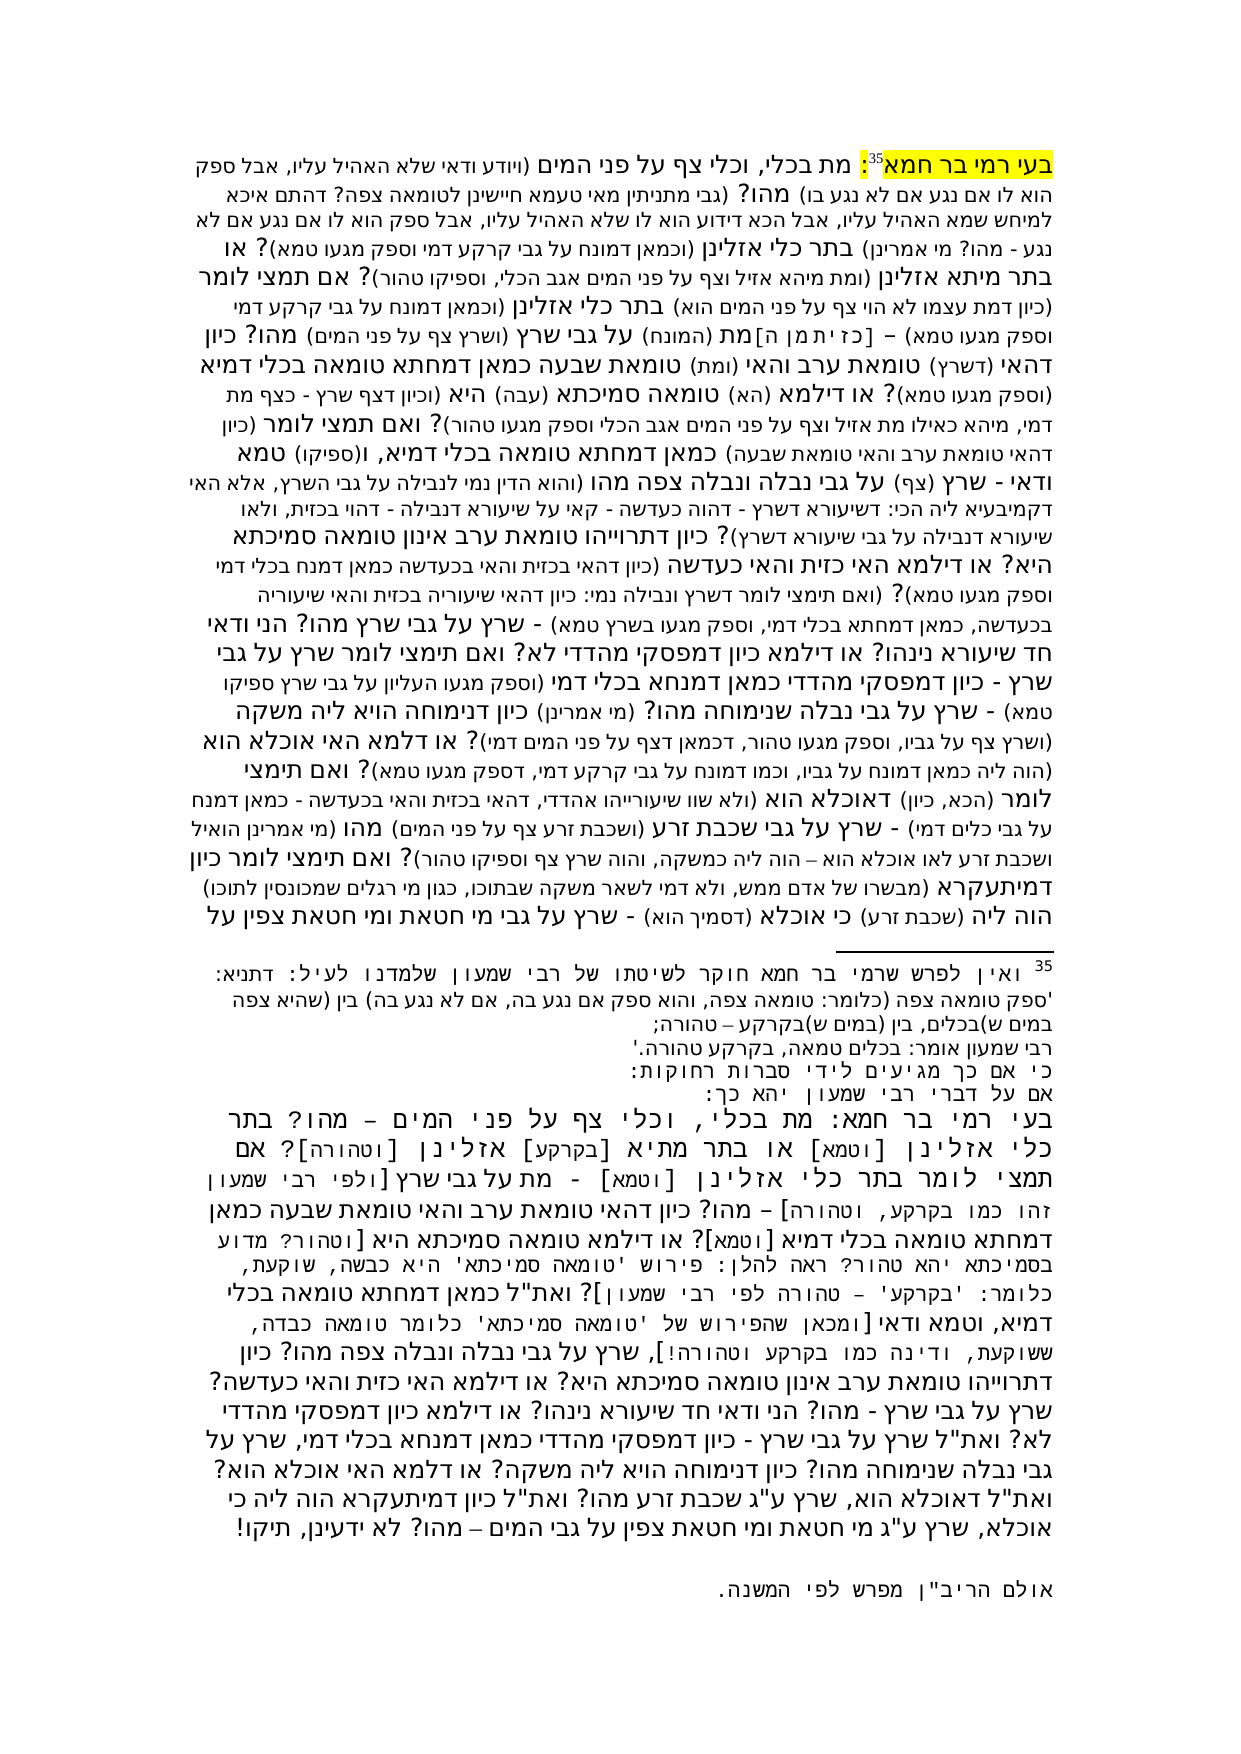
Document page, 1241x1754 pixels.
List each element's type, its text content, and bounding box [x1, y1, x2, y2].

text בעי רמי בר חמא: מת בכלי, וכלי צף על פני המים – מהו? בתר כלי אזלינן [וטמא] או בתר מתיא [בקרקע] אזלינן [וטהורה]? אם תמצי לומר בתר כלי אזלינן [וטמא] - מת על גבי שרץ [ולפי רבי שמעון זהו כמו בקרקע, וטהורה] – מהו? כיון דהאי טומאת ערב והאי טומאת שבעה כמאן דמחתא טומאה בכלי דמיא [וטמא]? או דילמא טומאה סמיכתא היא [וטהור? מדוע בסמיכתא יהא טהור? ראה להלן: פירוש 'טומאה סמיכתא' היא כבשה, שוקעת, כלומר: 'בקרקע' – טהורה לפי רבי שמעון]? ואת"ל כמאן דמחתא טומאה בכלי דמיא, וטמא ודאי [ומכאן שהפירוש של 'טומאה סמיכתא' כלומר טומאה כבדה, ששוקעת, ודינה כמו בקרקע וטהורה!], שרץ על גבי נבלה ונבלה צפה מהו? כיון דתרוייהו טומאת ערב אינון טומאה סמיכתא היא? או דילמא האי כזית והאי כעדשה? שרץ על גבי שרץ - מהו? הני ודאי חד שיעורא נינהו? או דילמא כיון דמפסקי מהדדי לא? ואת"ל שרץ על גבי שרץ - כיון דמפסקי מהדדי כמאן דמנחא בכלי דמי, שרץ על גבי נבלה שנימוחה מהו? כיון דנימוחה הויא ליה משקה? או דלמא האי אוכלא הוא? ואת"ל דאוכלא הוא, שרץ ע"ג שכבת זרע מהו? ואת"ל כיון דמיתעקרא הוה ליה כי אוכלא, שרץ ע"ג מי חטאת ומי חטאת צפין על גבי המים – מהו? לא ידעינן, תיקו! [187, 1108, 1053, 1543]
text אם על דברי רבי שמעון יהא כך: [187, 1084, 1053, 1108]
text כי אם כך מגיעים לידי סברות רחוקות: [187, 1061, 1053, 1084]
text אולם הריב"ן מפרש לפי המשנה. [187, 1580, 1053, 1604]
text ואין לפרש שרמי בר חמא חוקר לשיטתו של רבי שמעון שלמדנו לעיל: דתניא: 'ספק טומאה צפה (כלומר: טומאה צפה, והוא ספק אם נגע בה, אם לא נגע בה) בין (שהיא צפה במים ש)בכלים, בין (במים ש)בקרקע – טהורה; [187, 958, 1053, 1036]
text רבי שמעון אומר: בכלים טמאה, בקרקע טהורה.' [187, 1036, 1053, 1061]
text בעי רמי בר חמא: מת בכלי, וכלי צף על פני המים (ויודע ודאי שלא האהיל עליו, אבל ספק הוא לו אם נגע אם לא נגע בו) מהו? (גבי מתניתין מאי טעמא חיישינן לטומאה צפה? דהתם איכא למיחש שמא האהיל עליו, אבל הכא דידוע הוא לו שלא האהיל עליו, אבל ספק הוא לו אם נגע אם לא נגע - מהו? מי אמרינן) בתר כלי אזלינן (וכמאן דמונח על גבי קרקע דמי וספק מגעו טמא)? או בתר מיתא אזלינן (ומת מיהא אזיל וצף על פני המים אגב הכלי, וספיקו טהור)? אם תמצי לומר (כיון דמת עצמו לא הוי צף על פני המים הוא) בתר כלי אזלינן (וכמאן דמונח על גבי קרקע דמי וספק מגעו טמא) – [כזית מן ה]מת (המונח) על גבי שרץ (ושרץ צף על פני המים) מהו? כיון דהאי (דשרץ) טומאת ערב והאי (ומת) טומאת שבעה כמאן דמחתא טומאה בכלי דמיא (וספק מגעו טמא)? או דילמא (הא) טומאה סמיכתא (עבה) היא (וכיון דצף שרץ - כצף מת דמי, מיהא כאילו מת אזיל וצף על פני המים אגב הכלי וספק מגעו טהור)? ואם תמצי לומר (כיון דהאי טומאת ערב והאי טומאת שבעה) כמאן דמחתא טומאה בכלי דמיא, ו(ספיקו) טמא ודאי - שרץ (צף) על גבי נבלה ונבלה צפה מהו (והוא הדין נמי לנבילה על גבי השרץ, אלא האי דקמיבעיא ליה הכי: דשיעורא דשרץ - דהוה כעדשה - קאי על שיעורא דנבילה - דהוי בכזית, ולאו שיעורא דנבילה על גבי שיעורא דשרץ)? כיון דתרוייהו טומאת ערב אינון טומאה סמיכתא היא? או דילמא האי כזית והאי כעדשה (כיון דהאי בכזית והאי בכעדשה כמאן דמנח בכלי דמי וספק מגעו טמא)? (ואם תימצי לומר דשרץ ונבילה נמי: כיון דהאי שיעוריה בכזית והאי שיעוריה בכעדשה, כמאן דמחתא בכלי דמי, וספק מגעו בשרץ טמא) - שרץ על גבי שרץ מהו? הני ודאי חד שיעורא נינהו? או דילמא כיון דמפסקי מהדדי לא? ואם תימצי לומר שרץ על גבי שרץ - כיון דמפסקי מהדדי כמאן דמנחא בכלי דמי (וספק מגעו העליון על גבי שרץ ספיקו טמא) - שרץ על גבי נבלה שנימוחה מהו? (מי אמרינן) כיון דנימוחה הויא ליה משקה (ושרץ צף על גביו, וספק מגעו טהור, דכמאן דצף על פני המים דמי)? או דלמא האי אוכלא הוא (הוה ליה כמאן דמונח על גביו, וכמו דמונח על גבי קרקע דמי, דספק מגעו טמא)? ואם תימצי לומר (הכא, כיון) דאוכלא הוא (ולא שוו שיעורייהו אהדדי, דהאי בכזית והאי בכעדשה - כמאן דמנח על גבי כלים דמי) - שרץ על גבי שכבת זרע (ושכבת זרע צף על פני המים) מהו (מי אמרינן הואיל ושכבת זרע לאו אוכלא הוא – הוה ליה כמשקה, והוה שרץ צף וספיקו טהור)? ואם תימצי לומר כיון דמיתעקרא (מבשרו של אדם ממש, ולא דמי לשאר משקה שבתוכו, כגון מי רגלים שמכונסין לתוכו) הוה ליה (שכבת זרע) כי אוכלא (דסמיך הוא) - שרץ על גבי מי חטאת ומי חטאת צפין על [187, 150, 1053, 931]
